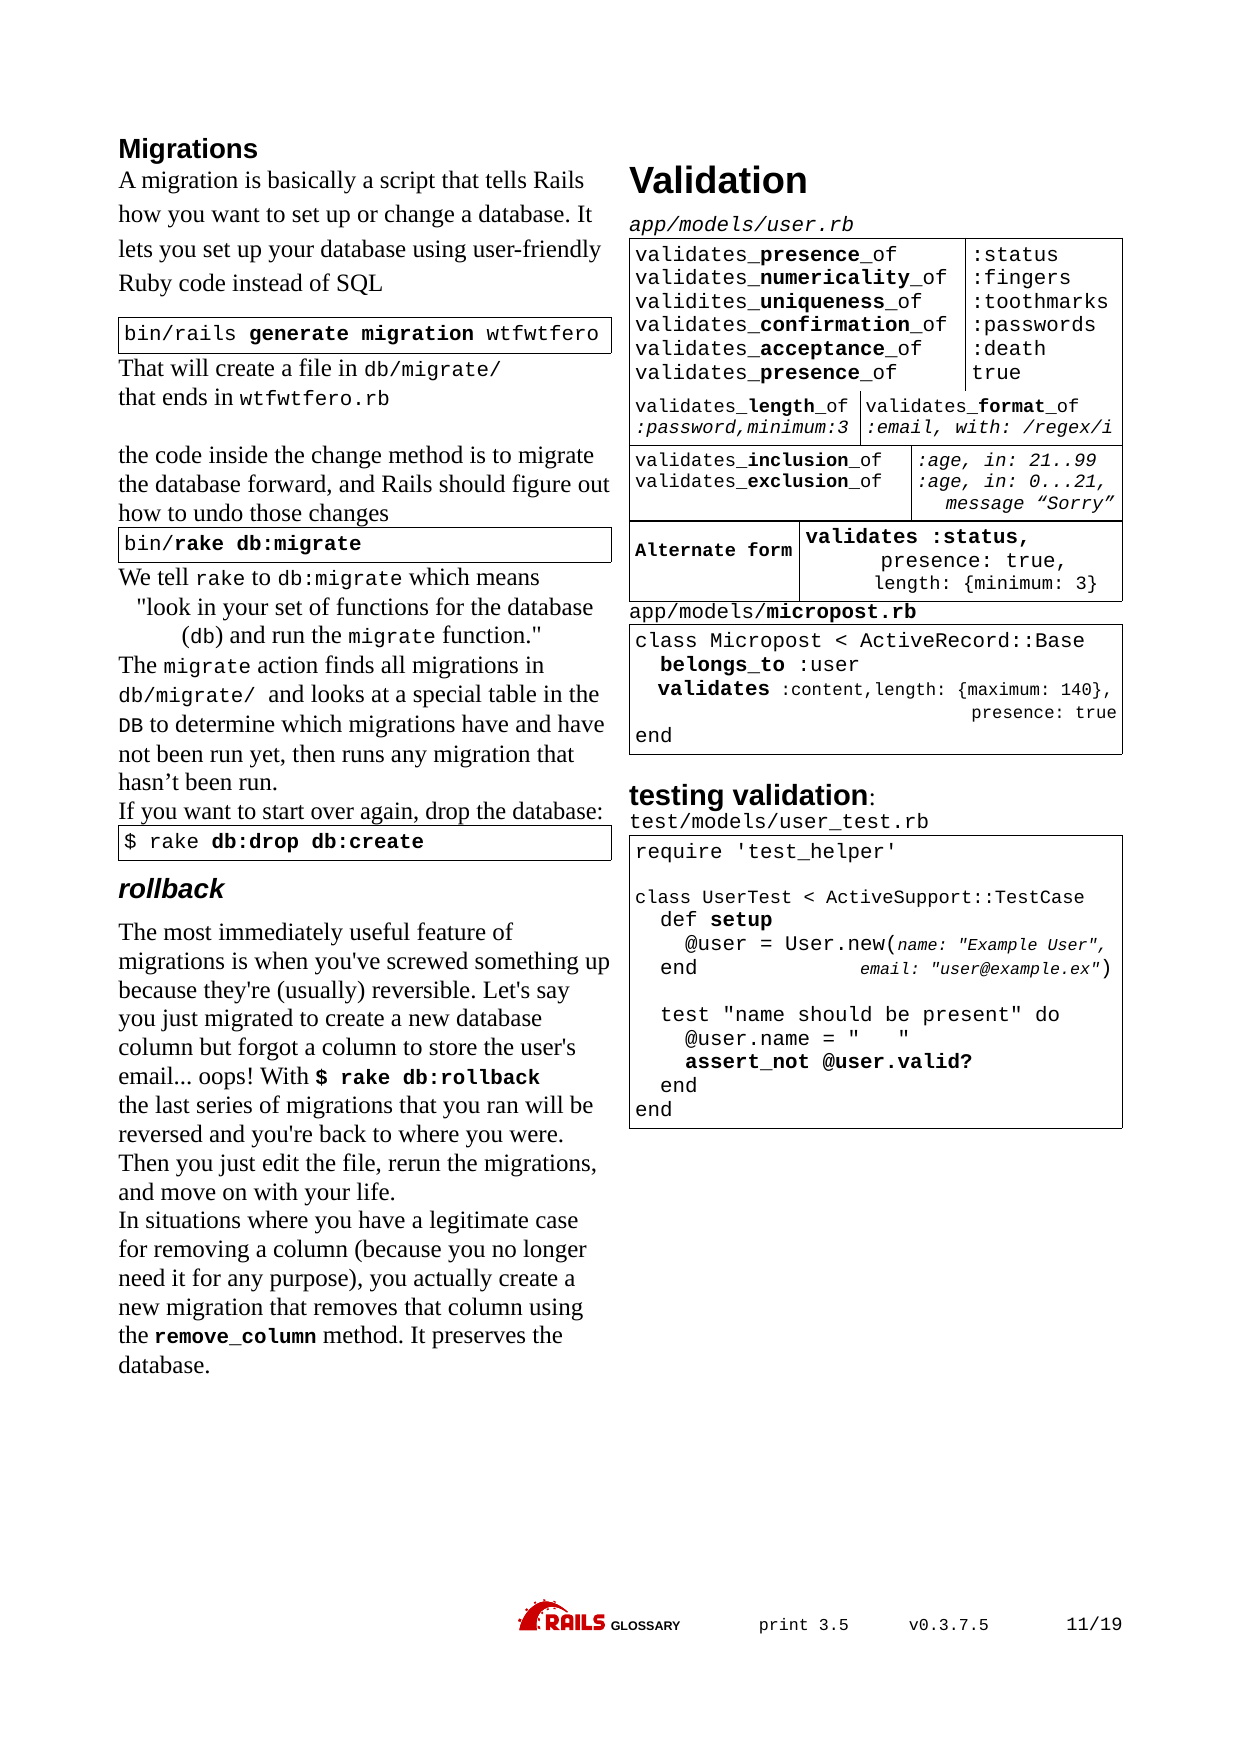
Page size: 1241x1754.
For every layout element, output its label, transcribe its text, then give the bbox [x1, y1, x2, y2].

text app/models/micropost.rb [629, 602, 1122, 624]
text the code inside the change method is to migrate the database forward, and Rails should figure out how to undo those changes [118, 441, 611, 527]
text "look in your set of functions for the database (db) and run the migrate function." [118, 592, 611, 650]
text that ends in wtfwtfero.rb [118, 382, 611, 412]
text testing validation: [629, 778, 1122, 811]
table_header :status :fingers :toothmarks :passwords :death true [966, 239, 1122, 391]
table_header bin/rake db:migrate [119, 528, 611, 562]
text The migrate action finds all migrations in db/migrate/ and looks at a special table in the DB to determine which migrations have and have not been run yet, then runs any migration that hasn’t been run. [118, 650, 611, 796]
table_header bin/rails generate migration wtfwtfero [119, 318, 611, 352]
subtitle rollback [118, 873, 611, 905]
text the last series of migrations that you ran will be reversed and you're back to where you were. Then you just edit the file, rerun the migrations, and move on with your life. [118, 1091, 611, 1206]
table_header Alternate form [630, 522, 799, 601]
table_cell validates_inclusion_of validates_exclusion_of [630, 446, 911, 520]
table_cell validates_length_of :password,minimum:3 [630, 391, 860, 445]
text In situations where you have a legitimate case for removing a column (because you no longer need it for any purpose), you actually create a new migration that removes that column using the remove_column method. It preserves the database. [118, 1206, 611, 1379]
subtitle Validation [629, 158, 1122, 202]
table_header validates_presence_of validates_numericality_of validites_uniqueness_of validates_confirmation_of validates_acceptance_of validates_presence_of [630, 239, 965, 391]
text test/models/user_test.rb [629, 811, 1122, 835]
table_header validates :status, presence: true, length: {minimum: 3} [800, 522, 1122, 601]
text app/models/user.rb [629, 214, 1122, 238]
table_header class Micropost < ActiveRecord::Base belongs_to :user validates :content,length: {maximum: 140}, presence: true end [630, 625, 1122, 754]
table_cell :age, in: 21..99 :age, in: 0...21, message “Sorry” [912, 446, 1122, 520]
table_header require 'test_helper' class UserTest < ActiveSupport::TestCase def setup @user = User.new(name: "Example User", end email: "user@example.ex") test "name should be present" do @user.name = " " assert_not @user.valid? end end [630, 836, 1122, 1128]
table_cell validates_format_of :email, with: /regex/i [861, 391, 1122, 445]
text That will create a file in db/migrate/ [118, 354, 611, 382]
subtitle Migrations [118, 133, 611, 165]
text A migration is basically a script that tells Rails how you want to set up or change a database. It lets you set up your database using user-friendly Ruby code instead of SQL [118, 165, 611, 297]
table_header $ rake db:drop db:create [119, 826, 611, 860]
text The most immediately useful feature of migrations is when you've screwed something up because they're (usually) reversible. Let's say you just migrated to create a new database column but forgot a column to store the user's email... oops! With $ rake db:rollback [118, 917, 611, 1091]
text We tell rake to db:migrate which means [118, 563, 611, 592]
text If you want to start over again, drop the database: [118, 796, 611, 825]
